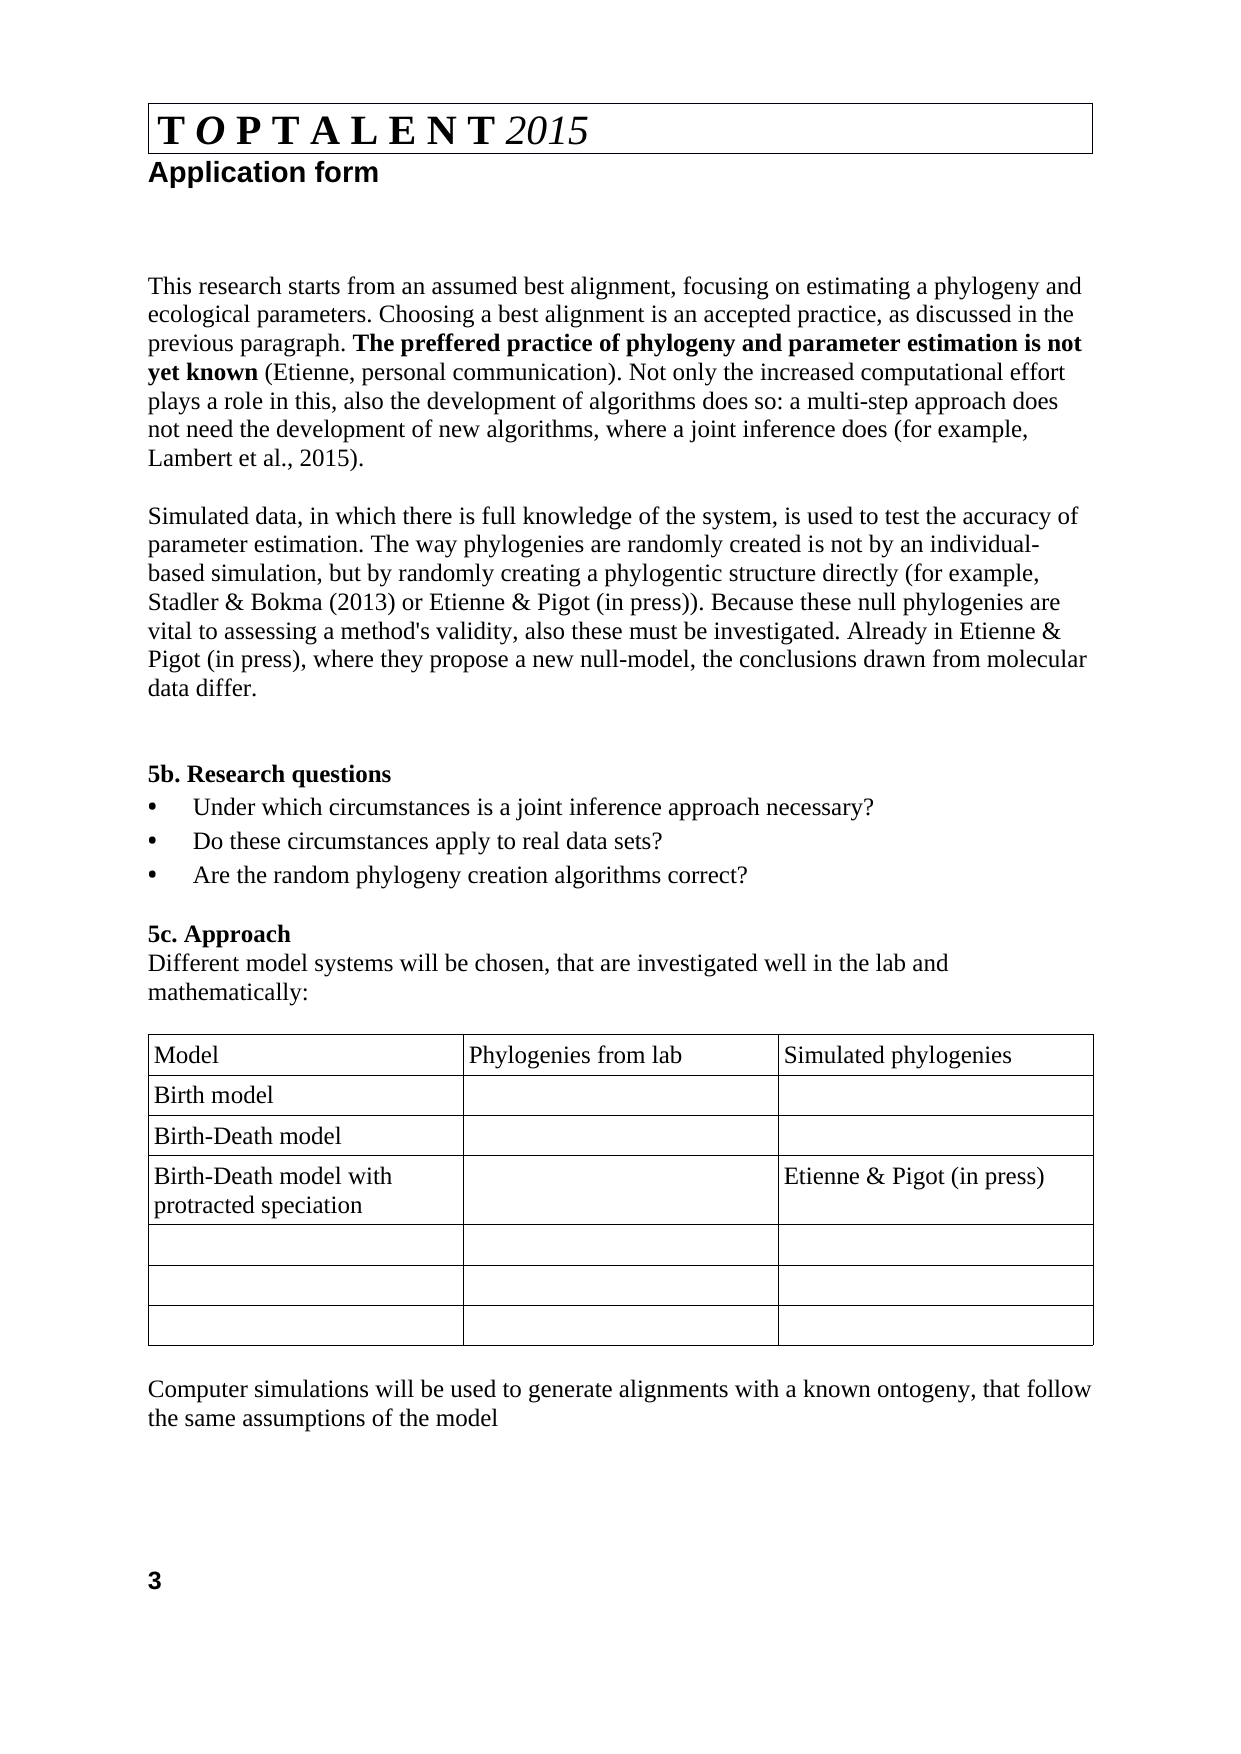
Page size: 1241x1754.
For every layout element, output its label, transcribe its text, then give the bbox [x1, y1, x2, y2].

list Are the random phylogeny creation algorithms correct? [148, 856, 1093, 891]
table_cell [149, 1225, 463, 1265]
table_cell Birth-Death model [149, 1116, 463, 1155]
table_header Phylogenies from lab [464, 1035, 778, 1075]
table_cell [149, 1266, 463, 1305]
table_cell [779, 1266, 1093, 1305]
text Different model systems will be chosen, that are investigated well in the lab and mathematically: [148, 948, 1093, 1006]
table_cell [464, 1225, 778, 1265]
table_cell Etienne & Pigot (in press) [779, 1156, 1093, 1224]
table_cell [464, 1156, 778, 1224]
table_cell Birth model [149, 1076, 463, 1115]
subtitle 5c. Approach [148, 919, 1093, 948]
table_cell [779, 1076, 1093, 1115]
text Simulated data, in which there is full knowledge of the system, is used to test the accuracy of parameter estimation. The way phylogenies are randomly created is not by an individual-based simulation, but by randomly creating a phylogentic structure directly (for example, Stadler & Bokma (2013) or Etienne & Pigot (in press)). Because these null phylogenies are vital to assessing a method's validity, also these must be investigated. Already in Etienne & Pigot (in press), where they propose a new null-model, the conclusions drawn from molecular data differ. [148, 501, 1093, 702]
table_cell [464, 1116, 778, 1155]
text Computer simulations will be used to generate alignments with a known ontogeny, that follow the same assumptions of the model [148, 1374, 1093, 1432]
table_cell Birth-Death model with protracted speciation [149, 1156, 463, 1224]
table_header Simulated phylogenies [779, 1035, 1093, 1075]
text This research starts from an assumed best alignment, focusing on estimating a phylogeny and ecological parameters. Choosing a best alignment is an accepted practice, as discussed in the previous paragraph. The preffered practice of phylogeny and parameter estimation is not yet known (Etienne, personal communication). Not only the increased computational effort plays a role in this, also the development of algorithms does so: a multi-step approach does not need the development of new algorithms, where a joint inference does (for example, Lambert et al., 2015). [148, 271, 1093, 472]
list Do these circumstances apply to real data sets? [148, 822, 1093, 856]
table_cell [464, 1076, 778, 1115]
table_cell [464, 1266, 778, 1305]
table_cell [149, 1306, 463, 1345]
table_cell [464, 1306, 778, 1345]
table_header Model [149, 1035, 463, 1075]
table_cell [779, 1225, 1093, 1265]
subtitle 5b. Research questions [148, 759, 1093, 788]
list Under which circumstances is a joint inference approach necessary? [148, 788, 1093, 822]
table_cell [779, 1116, 1093, 1155]
table_cell [779, 1306, 1093, 1345]
